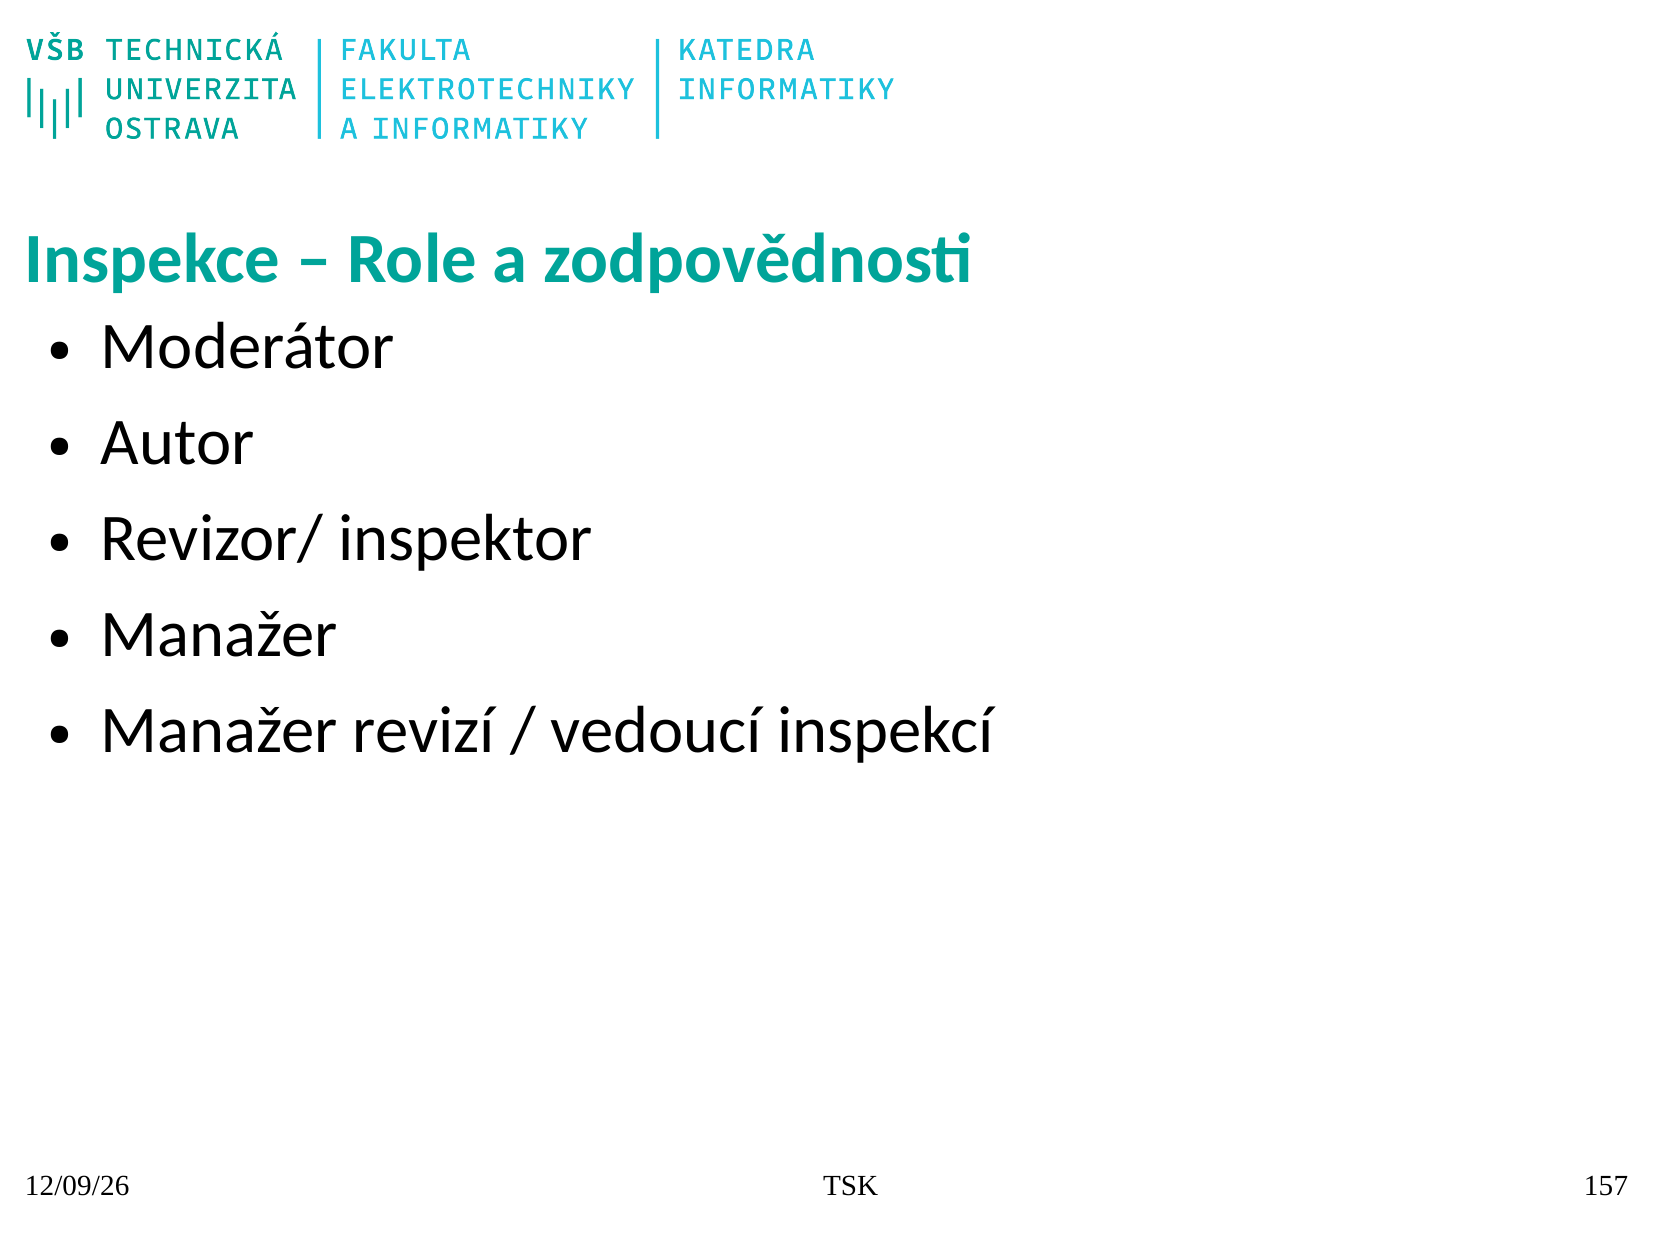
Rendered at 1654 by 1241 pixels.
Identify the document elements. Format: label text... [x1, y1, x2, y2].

list Moderátor Autor Revizor/ inspektor Manažer Manažer revizí / vedoucí inspekcí [30, 318, 1629, 1146]
title Inspekce – Role a zodpovědnosti [24, 169, 1629, 300]
picture [26, 31, 894, 139]
